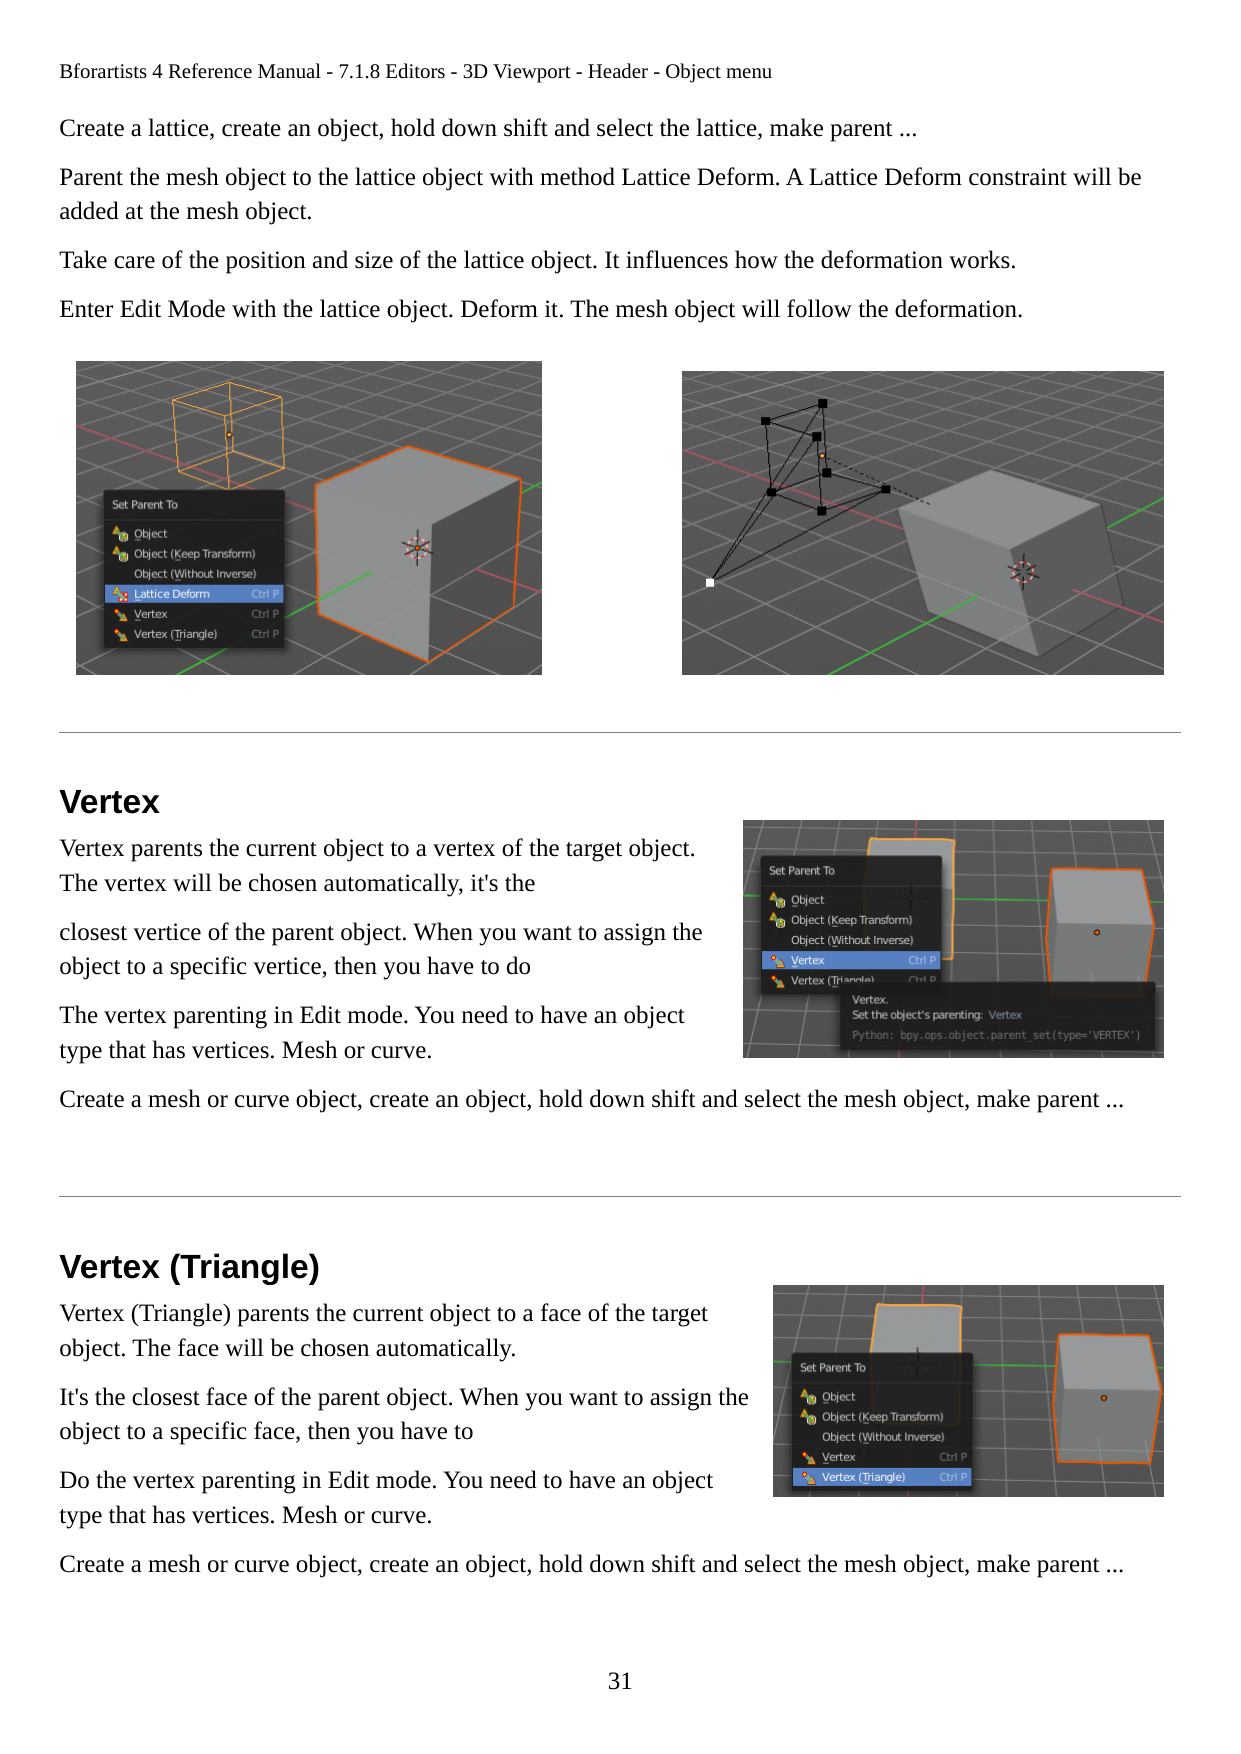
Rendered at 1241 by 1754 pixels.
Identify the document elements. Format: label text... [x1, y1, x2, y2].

text The vertex parenting in Edit mode. You need to have an object type that has vertices. Mesh or curve. [59, 1000, 1181, 1063]
picture [76, 361, 542, 675]
text closest vertice of the parent object. When you want to assign the object to a specific vertice, then you have to do [59, 917, 743, 980]
text It's the closest face of the parent object. When you want to assign the object to a specific face, then you have to [59, 1382, 773, 1445]
text Create a mesh or curve object, create an object, hold down shift and select the mesh object, make parent ... [59, 1084, 1181, 1113]
text Take care of the position and size of the lattice object. It influences how the deformation works. [59, 245, 1181, 274]
text Create a mesh or curve object, create an object, hold down shift and select the mesh object, make parent ... [59, 1549, 1181, 1577]
text Do the vertex parenting in Edit mode. You need to have an object type that has vertices. Mesh or curve. [59, 1465, 1181, 1528]
picture [743, 820, 1164, 1058]
text Vertex (Triangle) parents the current object to a face of the target object. The face will be chosen automatically. [59, 1298, 773, 1361]
text Create a lattice, create an object, hold down shift and select the lattice, make parent ... [59, 113, 1181, 141]
subtitle Vertex (Triangle) [59, 1247, 1181, 1286]
subtitle Vertex [59, 782, 1181, 821]
text Enter Edit Mode with the lattice object. Deform it. The mesh object will follow the deformation. [59, 294, 1181, 323]
text Vertex parents the current object to a vertex of the target object. The vertex will be chosen automatically, it's the [59, 833, 743, 896]
picture [682, 371, 1164, 675]
text Parent the mesh object to the lattice object with method Lattice Deform. A Lattice Deform constraint will be added at the mesh object. [59, 162, 1181, 225]
picture [773, 1285, 1164, 1497]
